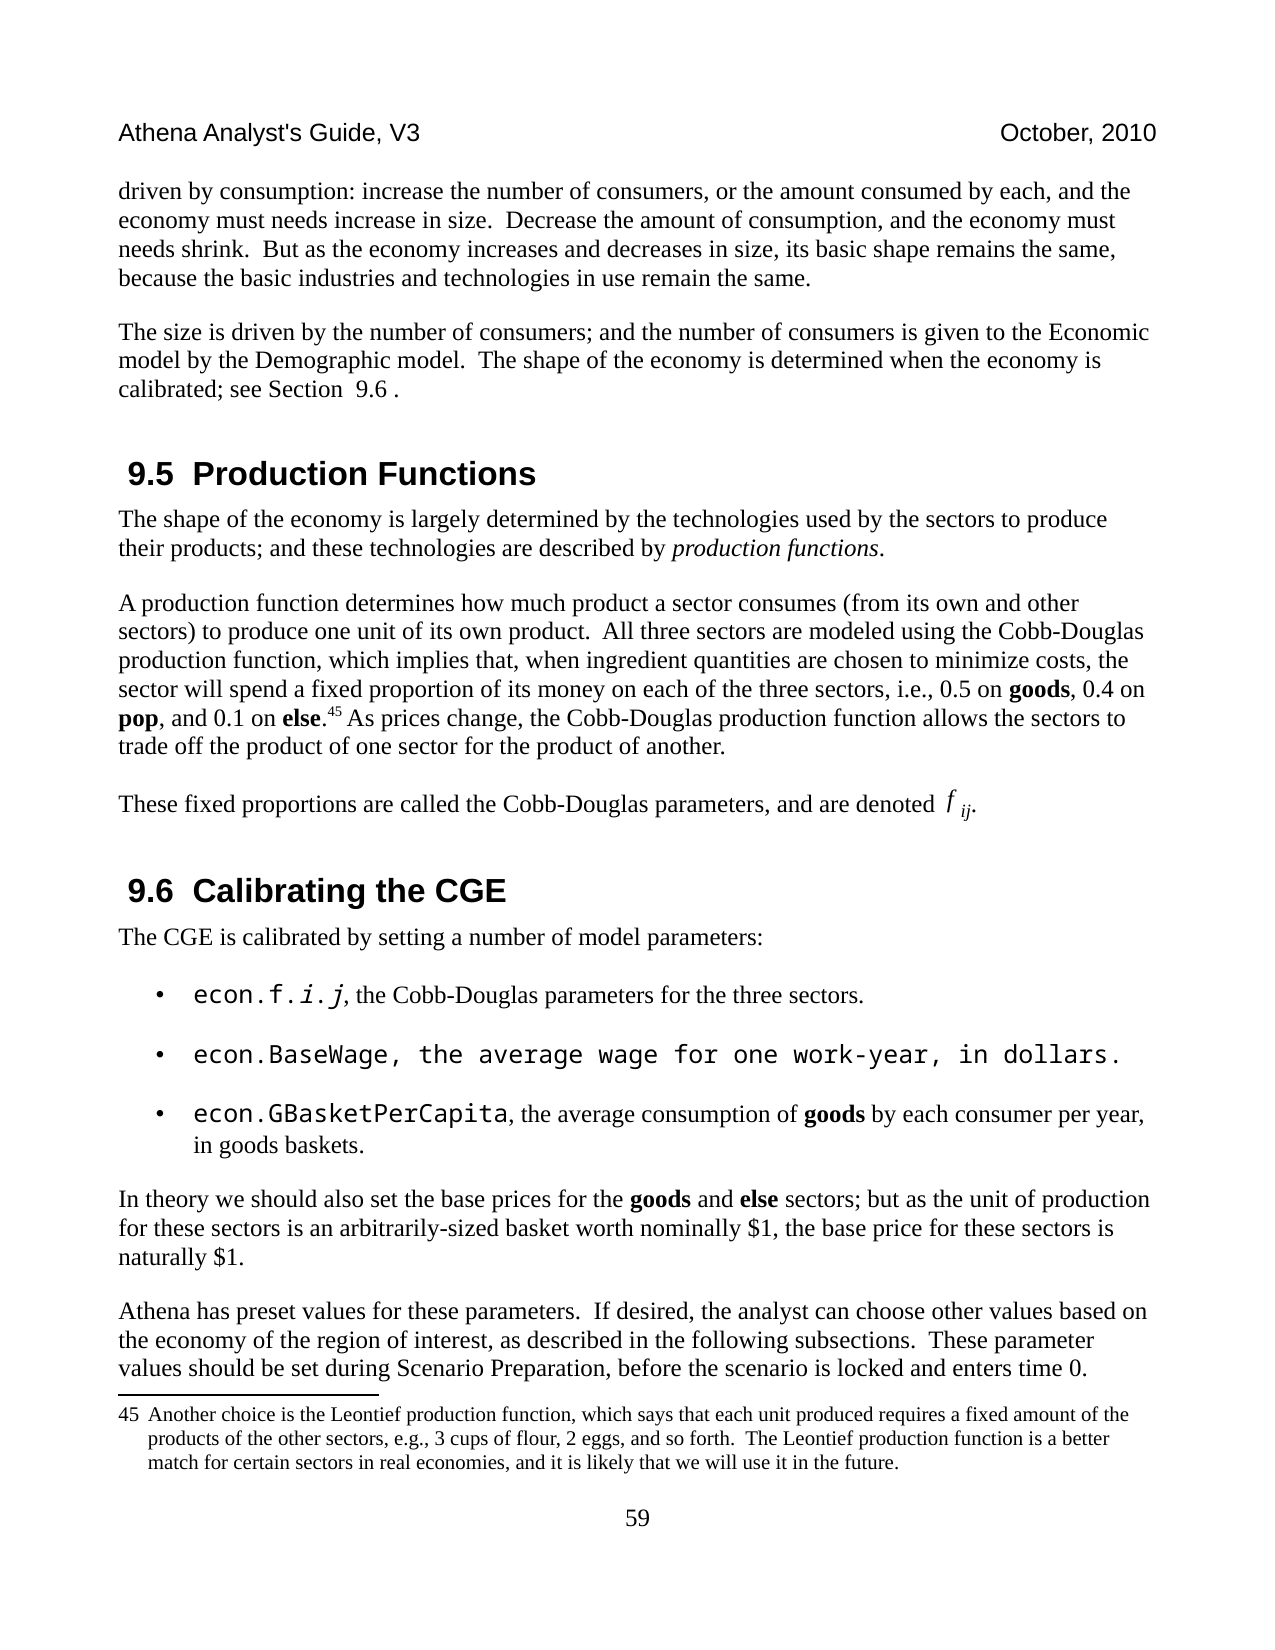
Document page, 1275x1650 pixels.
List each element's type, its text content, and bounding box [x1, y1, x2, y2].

text Athena has preset values for these parameters. If desired, the analyst can choose other values based on the economy of the region of interest, as described in the following subsections. These parameter values should be set during Scenario Preparation, before the scenario is locked and enters time 0. [118, 1296, 1157, 1382]
list econ.f.i.j, the Cobb-Douglas parameters for the three sectors. [156, 977, 1157, 1011]
text A production function determines how much product a sector consumes (from its own and other sectors) to produce one unit of its own product. All three sectors are modeled using the Cobb-Douglas production function, which implies that, when ingredient quantities are chosen to minimize costs, the sector will spend a fixed proportion of its money on each of the three sectors, i.e., 0.5 on goods, 0.4 on pop, and 0.1 on else. As prices change, the Cobb-Douglas production function allows the sectors to trade off the product of one sector for the product of another. [118, 588, 1157, 760]
text In theory we should also set the base prices for the goods and else sectors; but as the unit of production for these sectors is an arbitrarily-sized basket worth nominally $1, the base price for these sectors is naturally $1. [118, 1184, 1157, 1271]
subtitle Production Functions [118, 454, 1157, 492]
list econ.BaseWage, the average wage for one work-year, in dollars. [156, 1036, 1157, 1070]
text The CGE is calibrated by setting a number of model parameters: [118, 922, 1157, 951]
text The size is driven by the number of consumers; and the number of consumers is given to the Economic model by the Demographic model. The shape of the economy is determined when the economy is calibrated; see Section 9.6 . [118, 317, 1157, 403]
subtitle Calibrating the CGE [118, 872, 1157, 910]
text The shape of the economy is largely determined by the technologies used by the sectors to produce their products; and these technologies are described by production functions. [118, 504, 1157, 562]
list econ.GBasketPerCapita, the average consumption of goods by each consumer per year, in goods baskets. [156, 1096, 1157, 1159]
text These fixed proportions are called the Cobb-Douglas parameters, and are denoted . [118, 786, 1157, 821]
text driven by consumption: increase the number of consumers, or the amount consumed by each, and the economy must needs increase in size. Decrease the amount of consumption, and the economy must needs shrink. But as the economy increases and decreases in size, its basic shape remains the same, because the basic industries and technologies in use remain the same. [118, 176, 1157, 291]
text Another choice is the Leontief production function, which says that each unit produced requires a fixed amount of the products of the other sectors, e.g., 3 cups of flour, 2 eggs, and so forth. The Leontief production function is a better match for certain sectors in real economies, and it is likely that we will use it in the future. [118, 1401, 1157, 1474]
